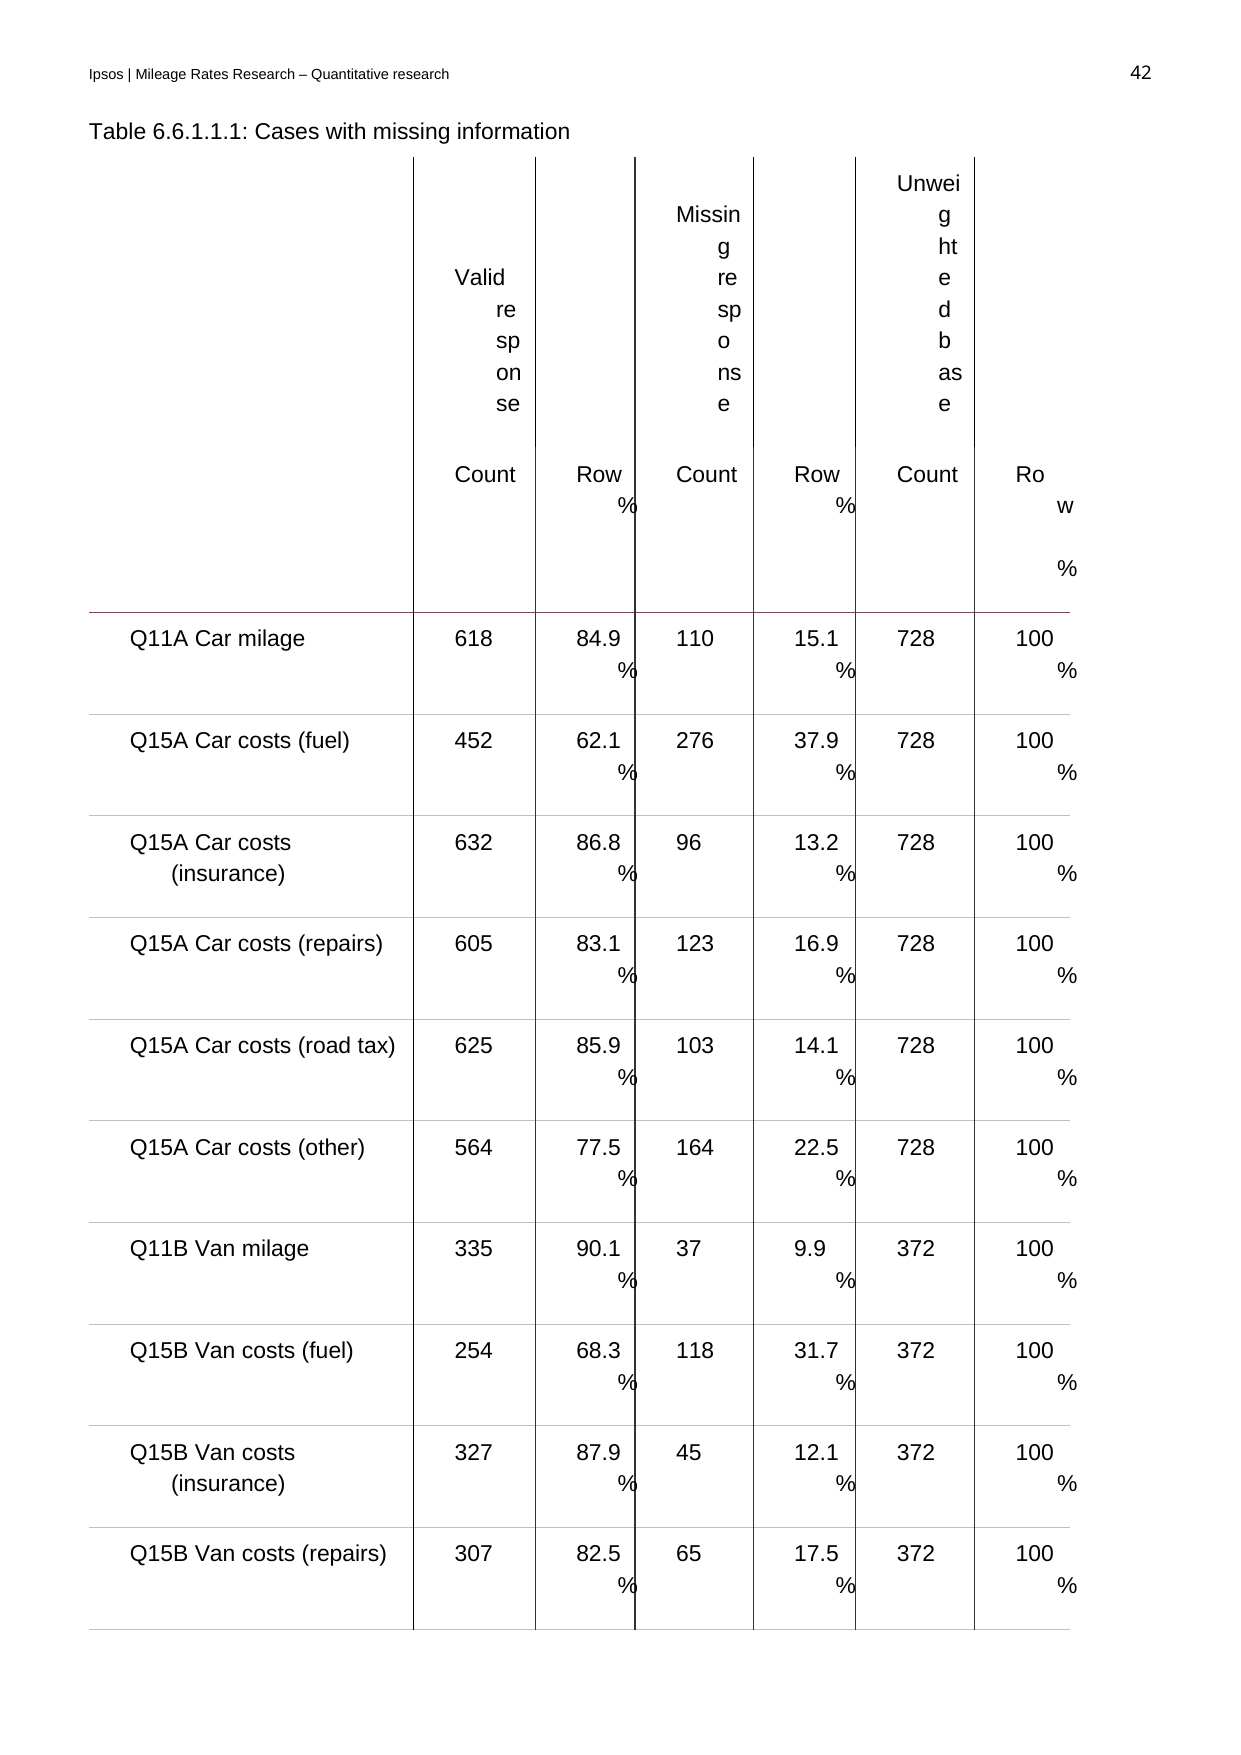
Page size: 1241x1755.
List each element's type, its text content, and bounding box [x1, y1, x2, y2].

table_header Unweighted base [856, 157, 974, 447]
table_cell 605 [414, 918, 535, 1018]
table_cell 100% [975, 918, 1070, 1018]
table_header Missing response [636, 157, 753, 447]
table_cell 68.3% [536, 1325, 634, 1425]
table_cell 118 [636, 1325, 753, 1425]
table_cell 83.1% [536, 918, 634, 1018]
table_cell 17.5% [754, 1528, 855, 1628]
table_cell 16.9% [754, 918, 855, 1018]
table_cell 85.9% [536, 1020, 634, 1120]
table_cell 632 [414, 816, 535, 917]
table_cell 37 [636, 1223, 753, 1323]
table_cell 45 [636, 1426, 753, 1527]
table_cell Row % [536, 447, 634, 612]
table_cell 14.1% [754, 1020, 855, 1120]
table_cell 22.5% [754, 1121, 855, 1222]
table_cell 372 [856, 1528, 974, 1628]
table_cell 728 [856, 715, 974, 815]
table_cell Q15A Car costs (other) [89, 1121, 413, 1222]
table_cell 15.1% [754, 613, 855, 713]
table_cell 625 [414, 1020, 535, 1120]
table_cell Q15A Car costs (fuel) [89, 715, 413, 815]
table_cell 123 [636, 918, 753, 1018]
table_cell 618 [414, 613, 535, 713]
table_cell Q11B Van milage [89, 1223, 413, 1323]
table_cell 372 [856, 1223, 974, 1323]
table_cell 372 [856, 1325, 974, 1425]
table_cell 37.9% [754, 715, 855, 815]
table_cell Row % [754, 447, 855, 612]
table_cell 100% [975, 1121, 1070, 1222]
table_cell 100% [975, 1528, 1070, 1628]
table_cell Count [414, 447, 535, 612]
table_cell Q15A Car costs (road tax) [89, 1020, 413, 1120]
table_header Valid response [414, 157, 535, 447]
table_cell 12.1% [754, 1426, 855, 1527]
table_cell 728 [856, 613, 974, 713]
table_cell 728 [856, 1121, 974, 1222]
table_cell 84.9% [536, 613, 634, 713]
table_cell Count [856, 447, 974, 612]
table_cell 335 [414, 1223, 535, 1323]
table_cell Q11A Car milage [89, 613, 413, 713]
table_cell 100% [975, 613, 1070, 713]
table_cell Row % [975, 447, 1070, 612]
table_cell 728 [856, 816, 974, 917]
table_cell 307 [414, 1528, 535, 1628]
table_cell 13.2% [754, 816, 855, 917]
table_cell 9.9% [754, 1223, 855, 1323]
table_cell 31.7% [754, 1325, 855, 1425]
table_cell 327 [414, 1426, 535, 1527]
table_cell 372 [856, 1426, 974, 1527]
table_cell Q15B Van costs (repairs) [89, 1528, 413, 1628]
table_cell 728 [856, 1020, 974, 1120]
table_cell 564 [414, 1121, 535, 1222]
table_cell 254 [414, 1325, 535, 1425]
table_cell Q15A Car costs (repairs) [89, 918, 413, 1018]
table_cell 100% [975, 1325, 1070, 1425]
table_cell 164 [636, 1121, 753, 1222]
table_cell 276 [636, 715, 753, 815]
table_cell Q15B Van costs (fuel) [89, 1325, 413, 1425]
table_cell 110 [636, 613, 753, 713]
table_cell 65 [636, 1528, 753, 1628]
table_cell 87.9% [536, 1426, 634, 1527]
table_cell 100% [975, 816, 1070, 917]
list Cases with missing information [89, 118, 1107, 144]
table_header [89, 157, 413, 612]
table_cell 100% [975, 1223, 1070, 1323]
table_cell 103 [636, 1020, 753, 1120]
table_cell 62.1% [536, 715, 634, 815]
table_cell 77.5% [536, 1121, 634, 1222]
table_cell 82.5% [536, 1528, 634, 1628]
table_cell 100% [975, 1426, 1070, 1527]
table_cell Q15B Van costs (insurance) [89, 1426, 413, 1527]
table_cell 452 [414, 715, 535, 815]
table_cell 100% [975, 1020, 1070, 1120]
table_header [975, 157, 1070, 447]
table_header [754, 157, 855, 447]
table_cell 86.8% [536, 816, 634, 917]
table_cell Count [636, 447, 753, 612]
table_cell 728 [856, 918, 974, 1018]
table_cell 96 [636, 816, 753, 917]
table_header [536, 157, 634, 447]
table_cell 100% [975, 715, 1070, 815]
table_cell 90.1% [536, 1223, 634, 1323]
table_cell Q15A Car costs (insurance) [89, 816, 413, 917]
